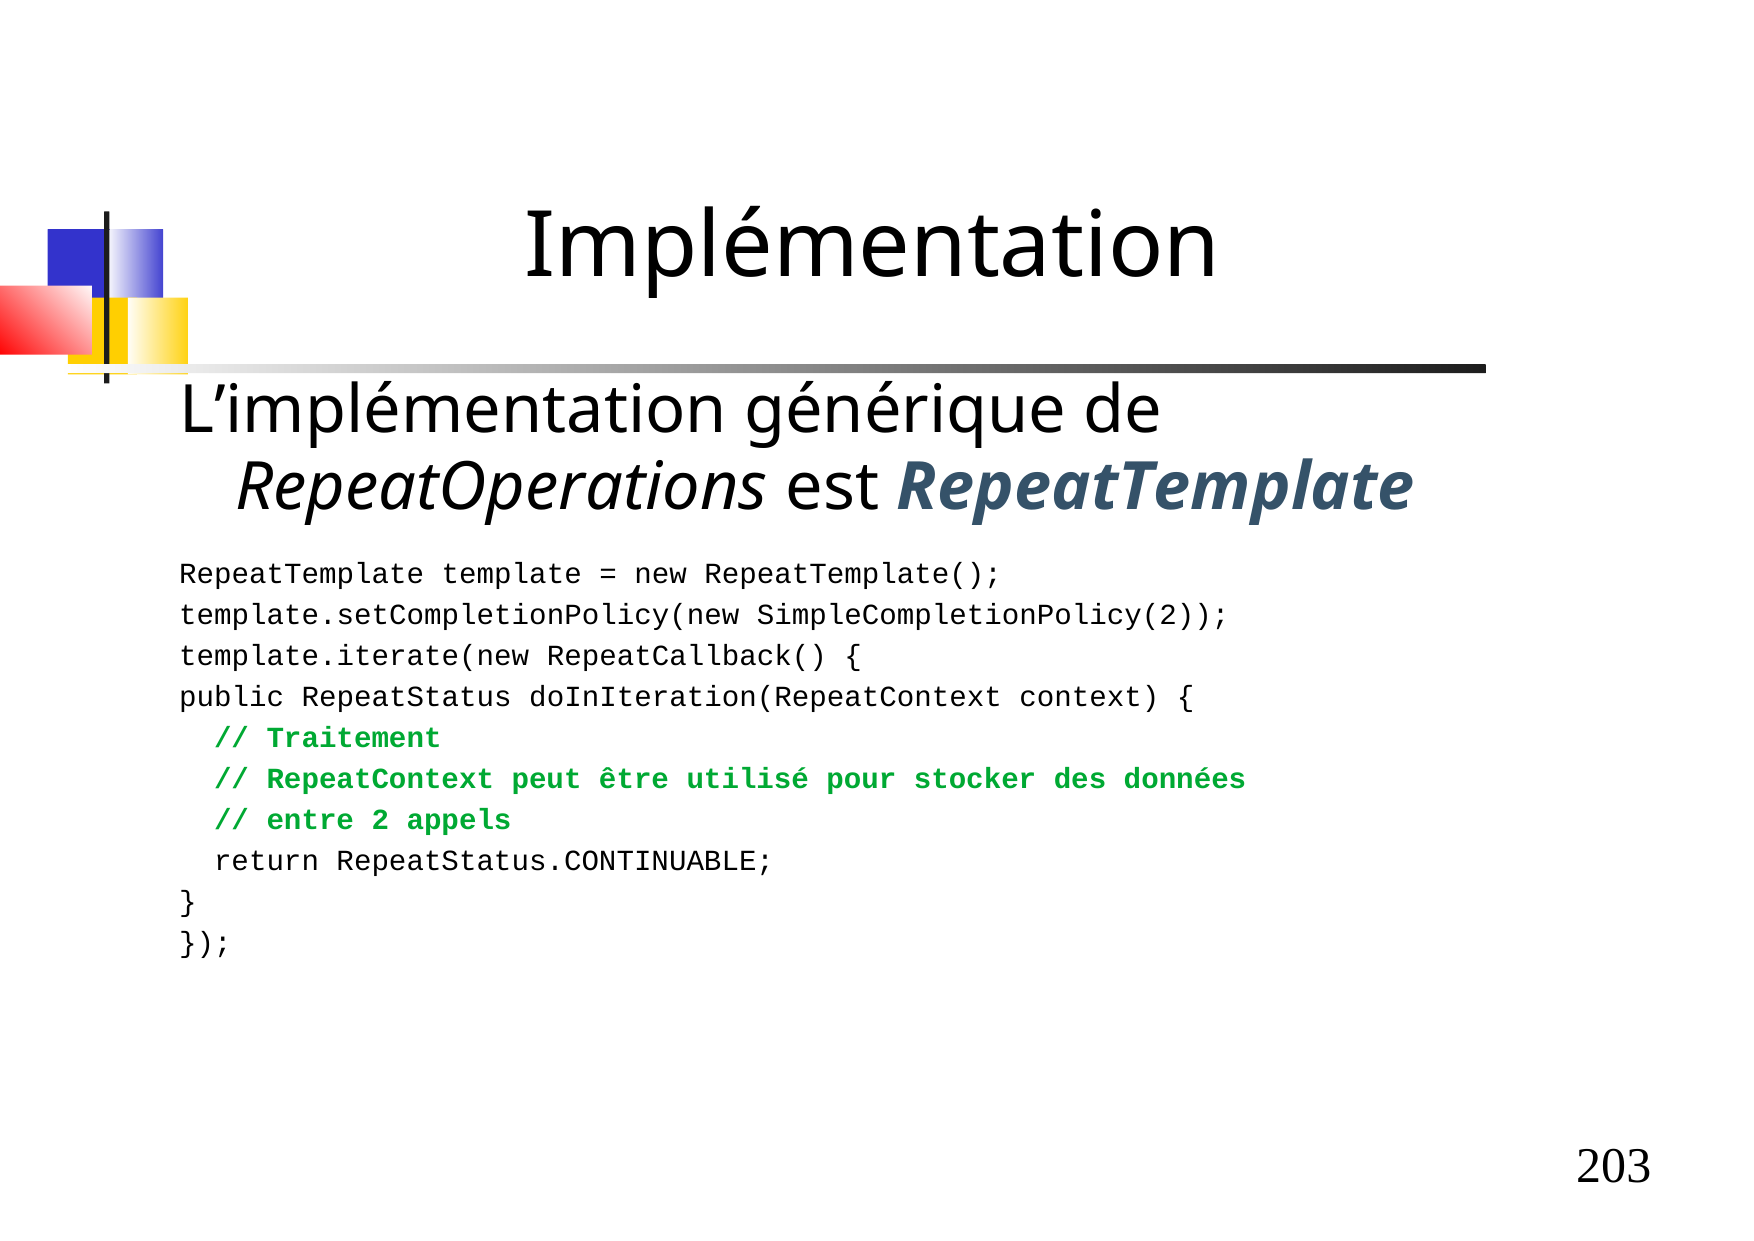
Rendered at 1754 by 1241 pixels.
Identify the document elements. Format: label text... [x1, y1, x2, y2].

title Implémentation [179, 139, 1567, 351]
list L’implémentation générique de RepeatOperations est RepeatTemplate RepeatTemplate template = new RepeatTemplate(); template.setCompletionPolicy(new SimpleCompletionPolicy(2)); template.iterate(new RepeatCallback() { public RepeatStatus doInIteration(RepeatContext context) { // Traitement // RepeatContext peut être utilisé pour stocker des données // entre 2 appels return RepeatStatus.CONTINUABLE; } }); [179, 371, 1567, 1091]
